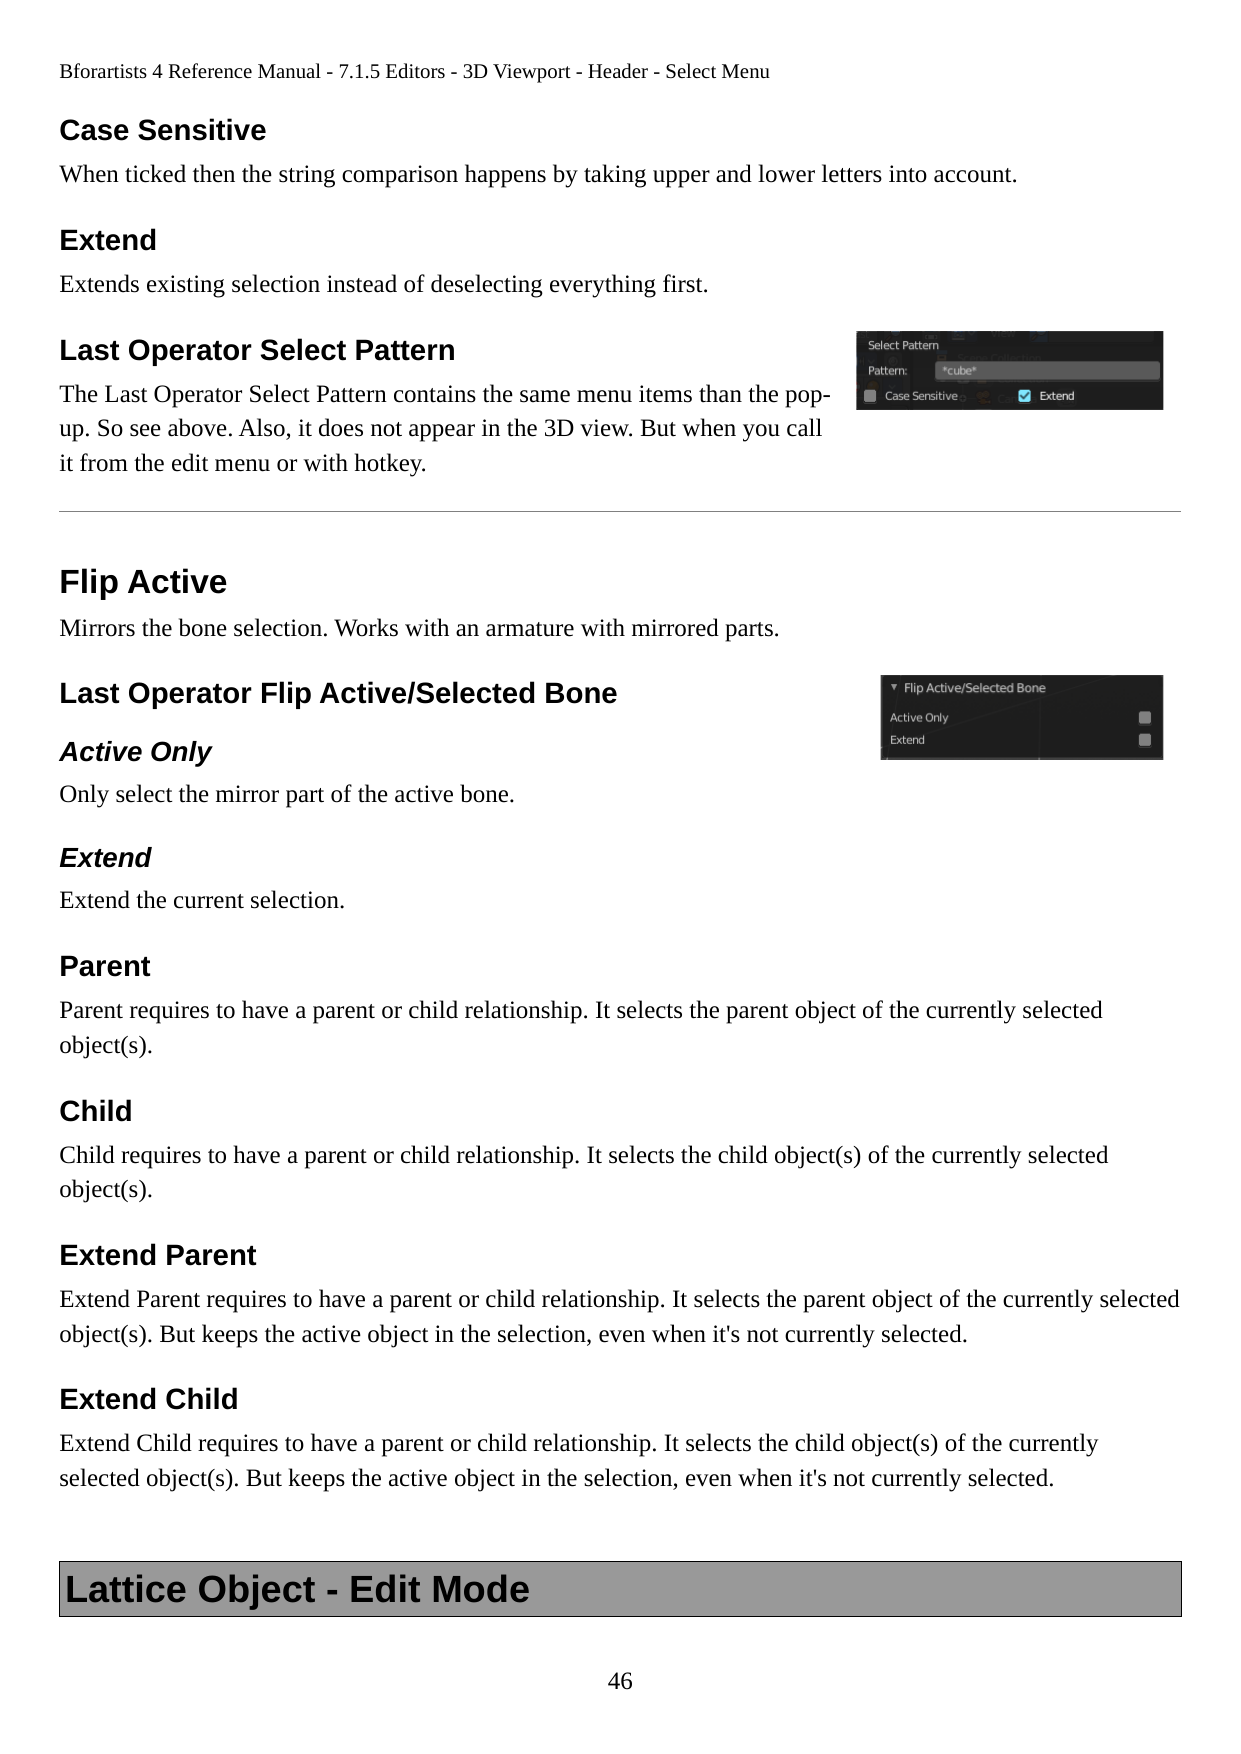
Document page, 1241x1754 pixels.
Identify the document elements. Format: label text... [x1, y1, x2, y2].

subtitle Active Only [59, 735, 1181, 767]
text When ticked then the string comparison happens by taking upper and lower letters into account. [59, 159, 1181, 188]
subtitle Case Sensitive [59, 113, 1181, 146]
picture [856, 331, 1164, 410]
subtitle Last Operator Flip Active/Selected Bone [59, 676, 880, 710]
text The Last Operator Select Pattern contains the same menu items than the pop-up. So see above. Also, it does not appear in the 3D view. But when you call it from the edit menu or with hotkey. [59, 379, 1181, 476]
subtitle Parent [59, 949, 1181, 983]
text Only select the mirror part of the active bone. [59, 779, 1181, 808]
subtitle [1164, 332, 1181, 366]
text Extends existing selection instead of deselecting everything first. [59, 269, 1181, 297]
subtitle Extend [59, 222, 1181, 256]
subtitle Extend [59, 841, 1181, 873]
text Mirrors the bone selection. Works with an armature with mirrored parts. [59, 613, 1181, 642]
picture [880, 675, 1164, 760]
table_header Lattice Object - Edit Mode [60, 1562, 1181, 1616]
text Extend the current selection. [59, 886, 1181, 914]
subtitle Last Operator Select Pattern [59, 332, 856, 366]
subtitle Child [59, 1093, 1181, 1127]
text Child requires to have a parent or child relationship. It selects the child object(s) of the currently selected object(s). [59, 1140, 1181, 1203]
subtitle Extend Parent [59, 1238, 1181, 1272]
text Extend Child requires to have a parent or child relationship. It selects the child object(s) of the currently selected object(s). But keeps the active object in the selection, even when it's not currently selected. [59, 1428, 1181, 1492]
text Parent requires to have a parent or child relationship. It selects the parent object of the currently selected object(s). [59, 995, 1181, 1059]
subtitle Flip Active [59, 562, 1181, 600]
text Extend Parent requires to have a parent or child relationship. It selects the parent object of the currently selected object(s). But keeps the active object in the selection, even when it's not currently selected. [59, 1284, 1181, 1347]
subtitle Extend Child [59, 1382, 1181, 1416]
